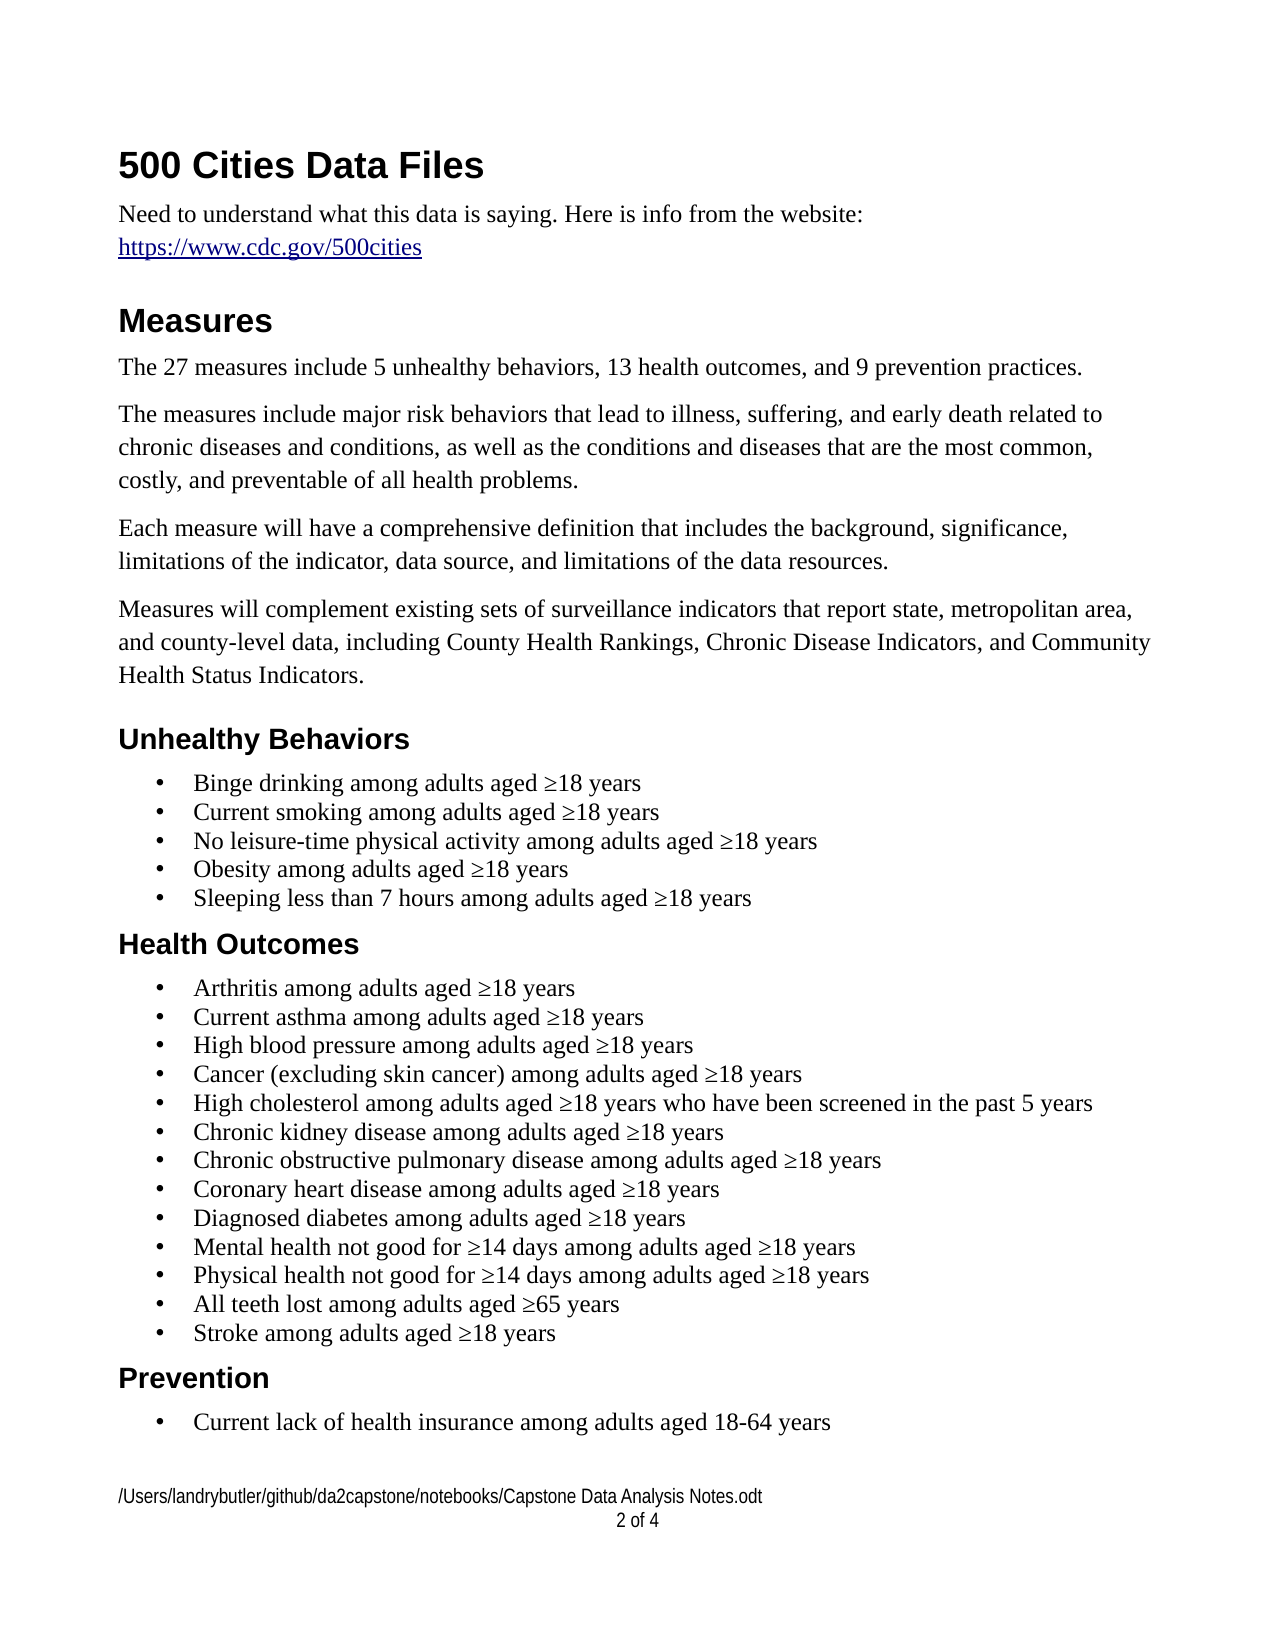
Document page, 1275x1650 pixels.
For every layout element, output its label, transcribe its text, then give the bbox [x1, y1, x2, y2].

list Current asthma among adults aged ≥18 years [156, 1002, 1157, 1030]
list High cholesterol among adults aged ≥18 years who have been screened in the past 5 years [156, 1088, 1157, 1117]
list Current smoking among adults aged ≥18 years [156, 797, 1157, 826]
list Stroke among adults aged ≥18 years [156, 1318, 1157, 1347]
list Current lack of health insurance among adults aged 18-64 years [156, 1407, 1157, 1436]
list Cancer (excluding skin cancer) among adults aged ≥18 years [156, 1059, 1157, 1088]
list No leisure-time physical activity among adults aged ≥18 years [156, 826, 1157, 854]
list Coronary heart disease among adults aged ≥18 years [156, 1174, 1157, 1203]
list Binge drinking among adults aged ≥18 years [156, 768, 1157, 797]
text Need to understand what this data is saying. Here is info from the website: https://www.cdc.gov/500cities [118, 199, 1157, 261]
text The 27 measures include 5 unhealthy behaviors, 13 health outcomes, and 9 prevention practices. [118, 352, 1157, 381]
subtitle Measures [118, 301, 1157, 339]
list All teeth lost among adults aged ≥65 years [156, 1289, 1157, 1318]
subtitle Health Outcomes [118, 927, 1157, 960]
text Measures will complement existing sets of surveillance indicators that report state, metropolitan area, and county-level data, including County Health Rankings, Chronic Disease Indicators, and Community Health Status Indicators. [118, 594, 1157, 688]
subtitle Prevention [118, 1361, 1157, 1395]
subtitle 500 Cities Data Files [118, 143, 1157, 187]
list Chronic obstructive pulmonary disease among adults aged ≥18 years [156, 1145, 1157, 1174]
list High blood pressure among adults aged ≥18 years [156, 1030, 1157, 1059]
list Arthritis among adults aged ≥18 years [156, 973, 1157, 1002]
text The measures include major risk behaviors that lead to illness, suffering, and early death related to chronic diseases and conditions, as well as the conditions and diseases that are the most common, costly, and preventable of all health problems. [118, 399, 1157, 494]
list Chronic kidney disease among adults aged ≥18 years [156, 1117, 1157, 1145]
text Each measure will have a comprehensive definition that includes the background, significance, limitations of the indicator, data source, and limitations of the data resources. [118, 513, 1157, 575]
list Obesity among adults aged ≥18 years [156, 854, 1157, 883]
subtitle Unhealthy Behaviors [118, 722, 1157, 756]
list Mental health not good for ≥14 days among adults aged ≥18 years [156, 1232, 1157, 1260]
list Physical health not good for ≥14 days among adults aged ≥18 years [156, 1260, 1157, 1289]
list Diagnosed diabetes among adults aged ≥18 years [156, 1203, 1157, 1232]
list Sleeping less than 7 hours among adults aged ≥18 years [156, 883, 1157, 912]
